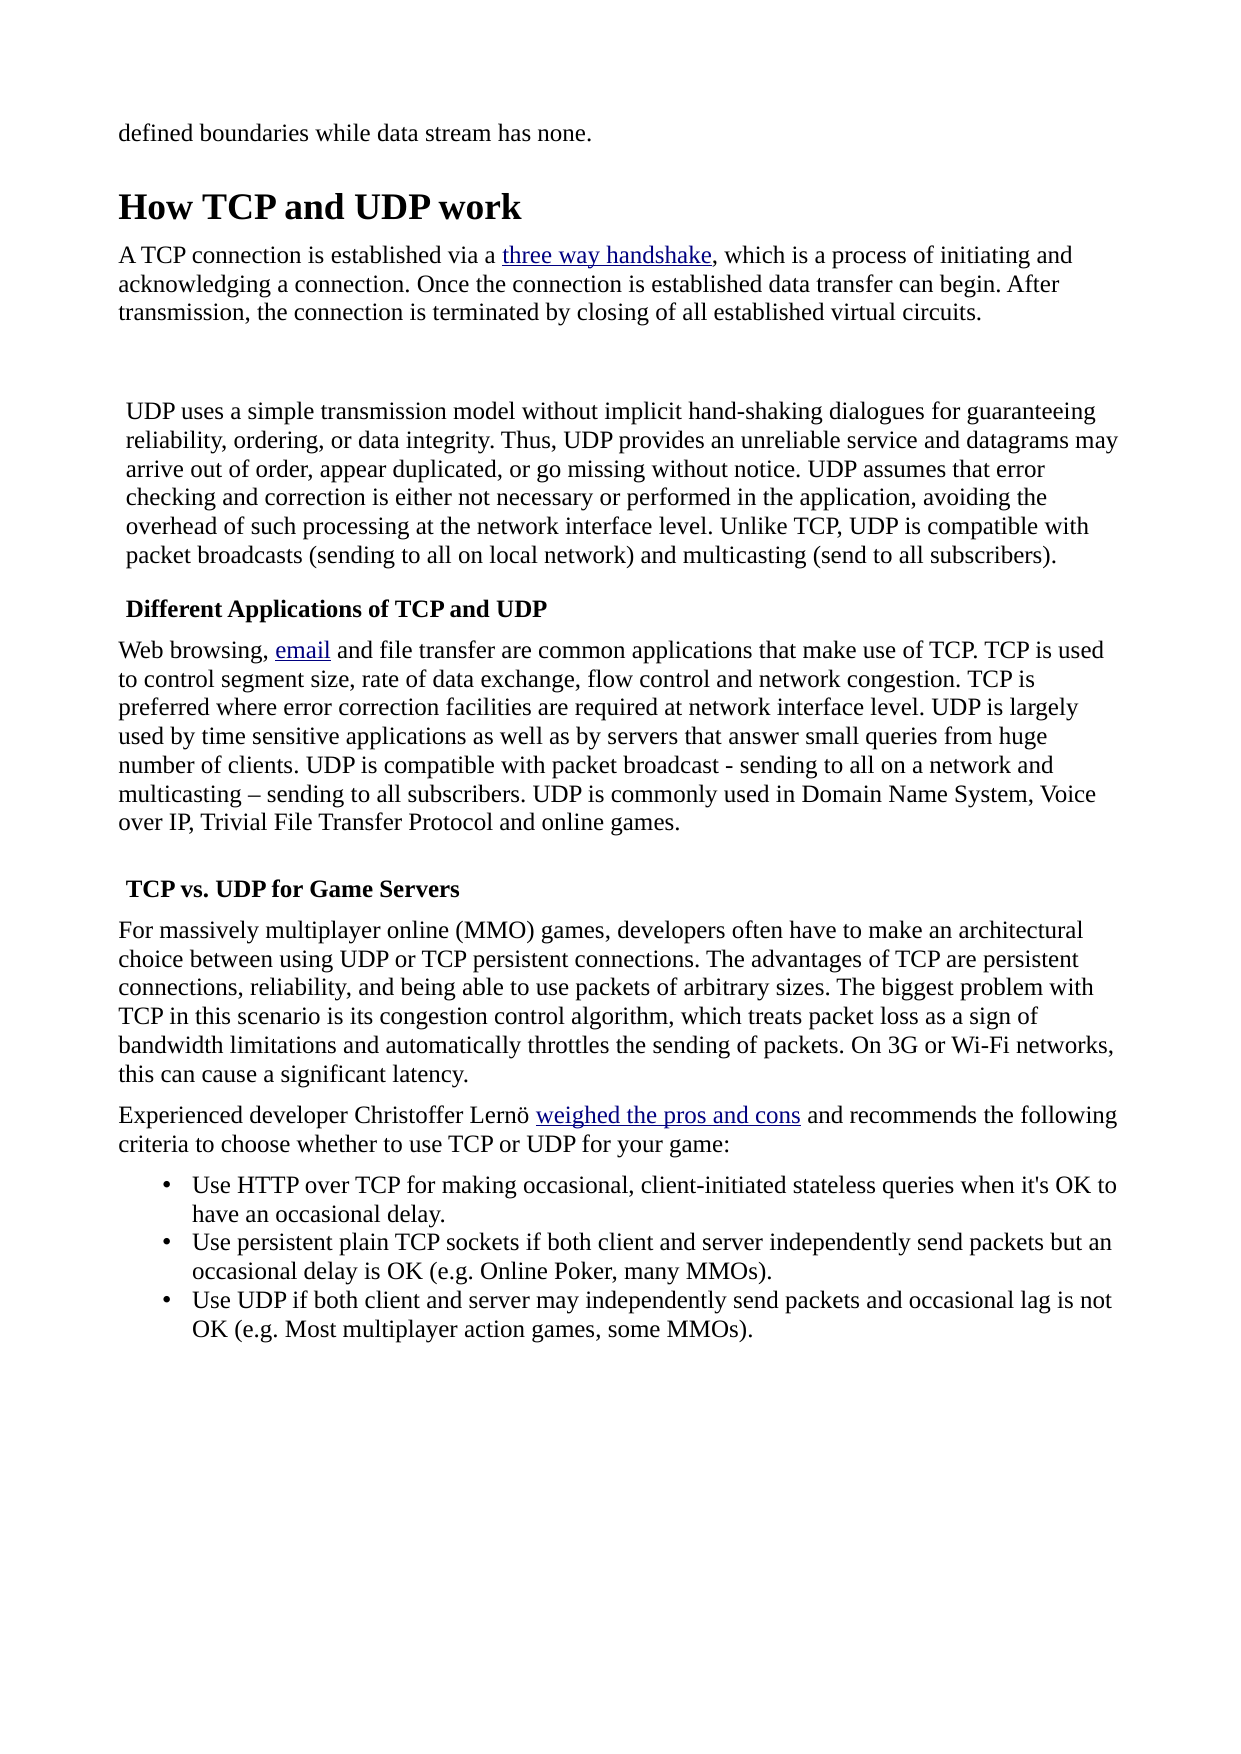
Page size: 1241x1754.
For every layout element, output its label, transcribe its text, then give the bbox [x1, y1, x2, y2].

subtitle TCP vs. UDP for Game Servers [126, 874, 1122, 902]
list Use persistent plain TCP sockets if both client and server independently send packets but an occasional delay is OK (e.g. Online Poker, many MMOs). [162, 1227, 1122, 1285]
text UDP uses a simple transmission model without implicit hand-shaking dialogues for guaranteeing reliability, ordering, or data integrity. Thus, UDP provides an unreliable service and datagrams may arrive out of order, appear duplicated, or go missing without notice. UDP assumes that error checking and correction is either not necessary or performed in the application, avoiding the overhead of such processing at the network interface level. Unlike TCP, UDP is compatible with packet broadcasts (sending to all on local network) and multicasting (send to all subscribers). [126, 396, 1122, 569]
list Use HTTP over TCP for making occasional, client-initiated stateless queries when it's OK to have an occasional delay. [162, 1170, 1122, 1227]
text Experienced developer Christoffer Lernö weighed the pros and cons and recommends the following criteria to choose whether to use TCP or UDP for your game: [118, 1100, 1122, 1157]
subtitle Different Applications of TCP and UDP [126, 594, 1122, 622]
text For massively multiplayer online (MMO) games, developers often have to make an architectural choice between using UDP or TCP persistent connections. The advantages of TCP are persistent connections, reliability, and being able to use packets of arbitrary sizes. The biggest problem with TCP in this scenario is its congestion control algorithm, which treats packet loss as a sign of bandwidth limitations and automatically throttles the sending of packets. On 3G or Wi-Fi networks, this can cause a significant latency. [118, 915, 1122, 1087]
text defined boundaries while data stream has none. [118, 118, 1122, 147]
list Use UDP if both client and server may independently send packets and occasional lag is not OK (e.g. Most multiplayer action games, some MMOs). [162, 1285, 1122, 1342]
text Web browsing, email and file transfer are common applications that make use of TCP. TCP is used to control segment size, rate of data exchange, flow control and network congestion. TCP is preferred where error correction facilities are required at network interface level. UDP is largely used by time sensitive applications as well as by servers that answer small queries from huge number of clients. UDP is compatible with packet broadcast - sending to all on a network and multicasting – sending to all subscribers. UDP is commonly used in Domain Name System, Voice over IP, Trivial File Transfer Protocol and online games. [118, 635, 1122, 836]
subtitle How TCP and UDP work [118, 184, 1122, 227]
text A TCP connection is established via a three way handshake, which is a process of initiating and acknowledging a connection. Once the connection is established data transfer can begin. After transmission, the connection is terminated by closing of all established virtual circuits. [118, 240, 1122, 326]
